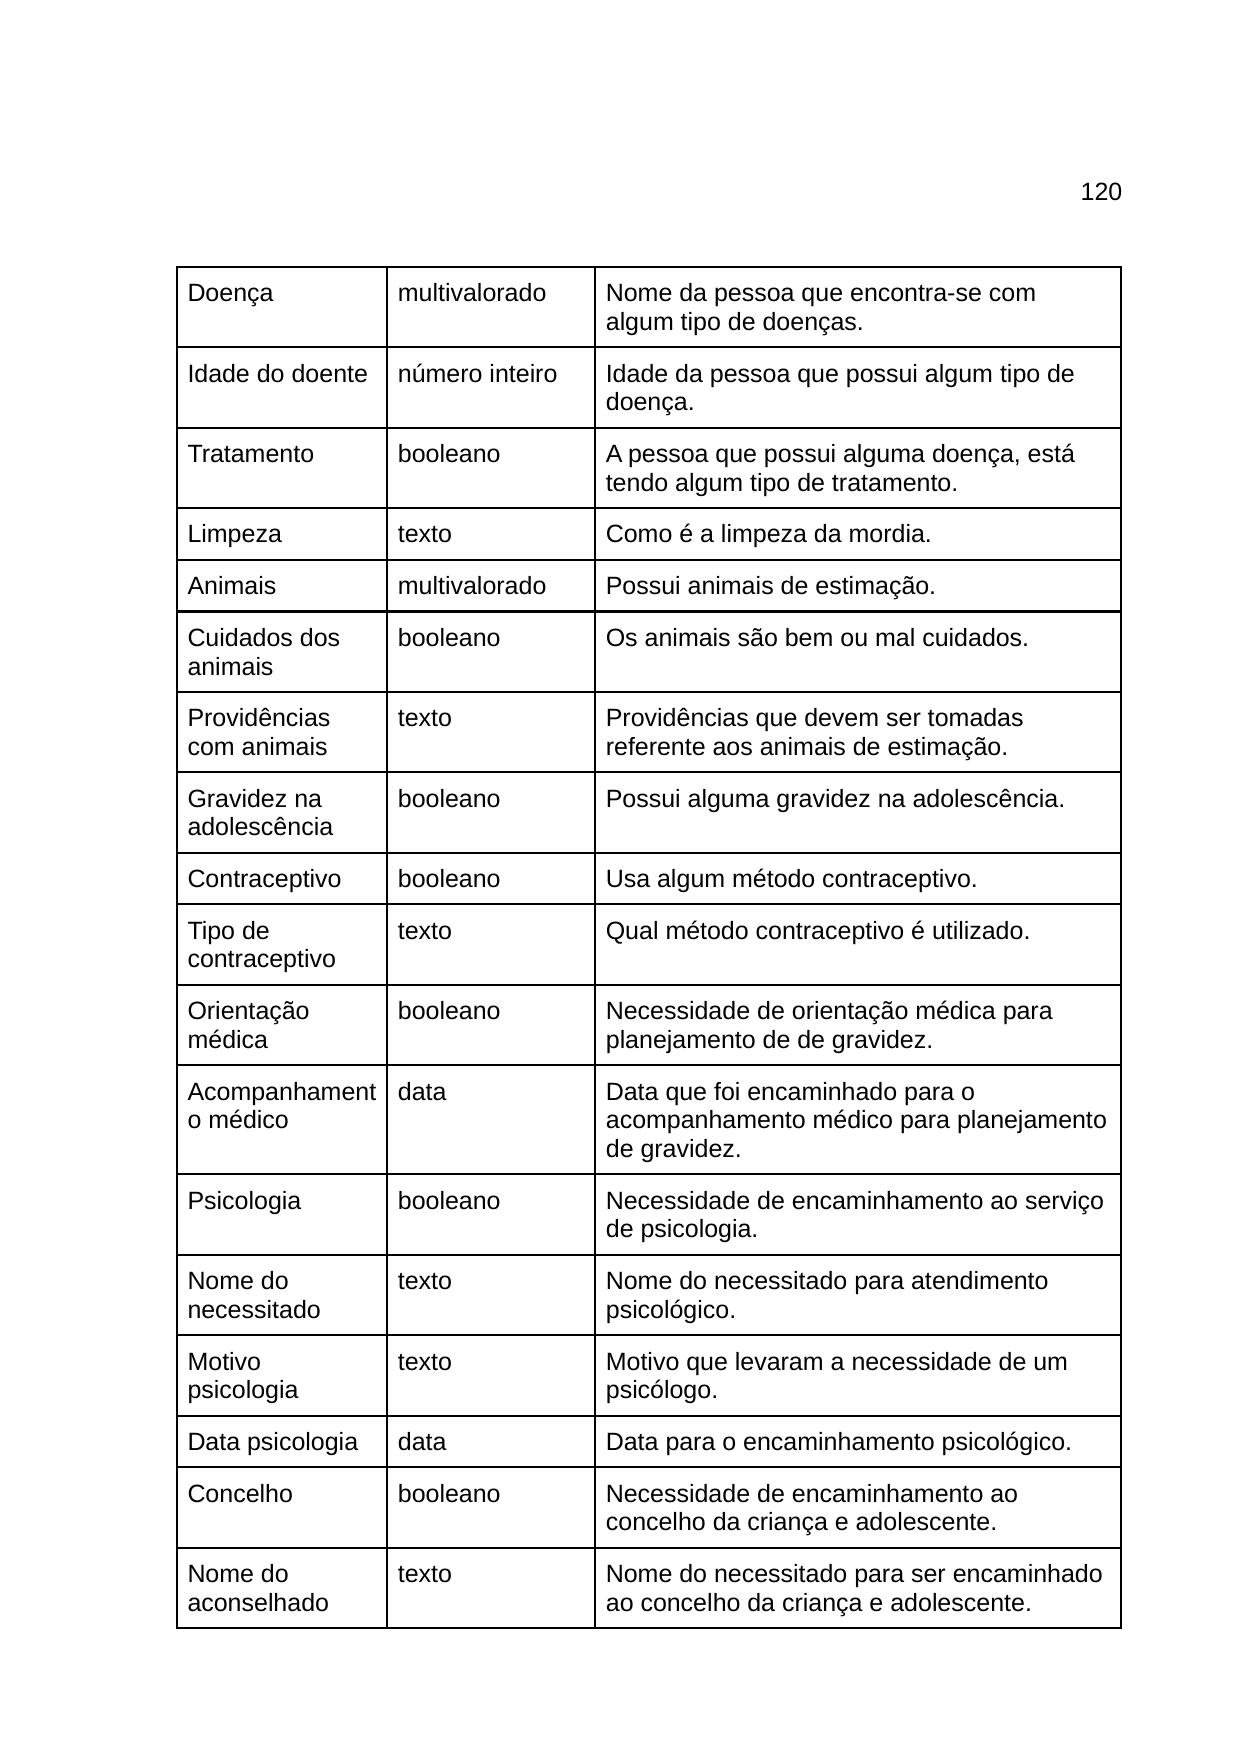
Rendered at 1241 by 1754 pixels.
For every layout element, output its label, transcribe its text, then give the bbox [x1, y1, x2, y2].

table_cell Nome do necessitado para atendimento psicológico. [596, 1256, 1120, 1334]
table_cell Nome do necessitado [178, 1256, 386, 1334]
table_cell Tratamento [178, 429, 386, 507]
table_cell Data para o encaminhamento psicológico. [596, 1417, 1120, 1466]
table_cell Tipo de contraceptivo [178, 905, 386, 984]
table_cell texto [388, 1336, 594, 1414]
table_cell booleano [388, 1468, 594, 1547]
table_cell texto [388, 1549, 594, 1627]
table_cell booleano [388, 854, 594, 903]
table_cell número inteiro [388, 348, 594, 427]
table_cell Idade do doente [178, 348, 386, 427]
table_cell Data que foi encaminhado para o acompanhamento médico para planejamento de gravidez. [596, 1066, 1120, 1173]
table_cell A pessoa que possui alguma doença, está tendo algum tipo de tratamento. [596, 429, 1120, 507]
table_cell Orientação médica [178, 986, 386, 1064]
table_cell booleano [388, 986, 594, 1064]
table_cell Os animais são bem ou mal cuidados. [596, 613, 1120, 691]
table_cell Necessidade de orientação médica para planejamento de de gravidez. [596, 986, 1120, 1064]
table_cell data [388, 1066, 594, 1173]
table_cell Usa algum método contraceptivo. [596, 854, 1120, 903]
table_cell Como é a limpeza da mordia. [596, 509, 1120, 559]
table_cell Necessidade de encaminhamento ao concelho da criança e adolescente. [596, 1468, 1120, 1547]
table_cell Gravidez na adolescência [178, 773, 386, 852]
table_cell Nome do aconselhado [178, 1549, 386, 1627]
table_cell texto [388, 1256, 594, 1334]
table_cell Animais [178, 561, 386, 610]
table_cell Motivo que levaram a necessidade de um psicólogo. [596, 1336, 1120, 1414]
table_cell Concelho [178, 1468, 386, 1547]
table_cell multivalorado [388, 268, 594, 346]
table_cell Providências com animais [178, 693, 386, 771]
table_cell booleano [388, 613, 594, 691]
table_cell Qual método contraceptivo é utilizado. [596, 905, 1120, 984]
table_cell Necessidade de encaminhamento ao serviço de psicologia. [596, 1175, 1120, 1254]
table_cell Psicologia [178, 1175, 386, 1254]
table_cell multivalorado [388, 561, 594, 610]
table_cell Doença [178, 268, 386, 346]
table_cell texto [388, 905, 594, 984]
table_cell Providências que devem ser tomadas referente aos animais de estimação. [596, 693, 1120, 771]
table_cell Motivo psicologia [178, 1336, 386, 1414]
table_cell Nome do necessitado para ser encaminhado ao concelho da criança e adolescente. [596, 1549, 1120, 1627]
table_cell booleano [388, 773, 594, 852]
table_cell Cuidados dos animais [178, 613, 386, 691]
table_cell Limpeza [178, 509, 386, 559]
table_cell Nome da pessoa que encontra-se com algum tipo de doenças. [596, 268, 1120, 346]
table_cell Data psicologia [178, 1417, 386, 1466]
table_cell Contraceptivo [178, 854, 386, 903]
table_cell texto [388, 693, 594, 771]
table_cell Idade da pessoa que possui algum tipo de doença. [596, 348, 1120, 427]
table_cell Possui alguma gravidez na adolescência. [596, 773, 1120, 852]
table_cell Possui animais de estimação. [596, 561, 1120, 610]
table_cell booleano [388, 1175, 594, 1254]
table_cell Acompanhamento médico [178, 1066, 386, 1173]
table_cell data [388, 1417, 594, 1466]
table_cell booleano [388, 429, 594, 507]
table_cell texto [388, 509, 594, 559]
